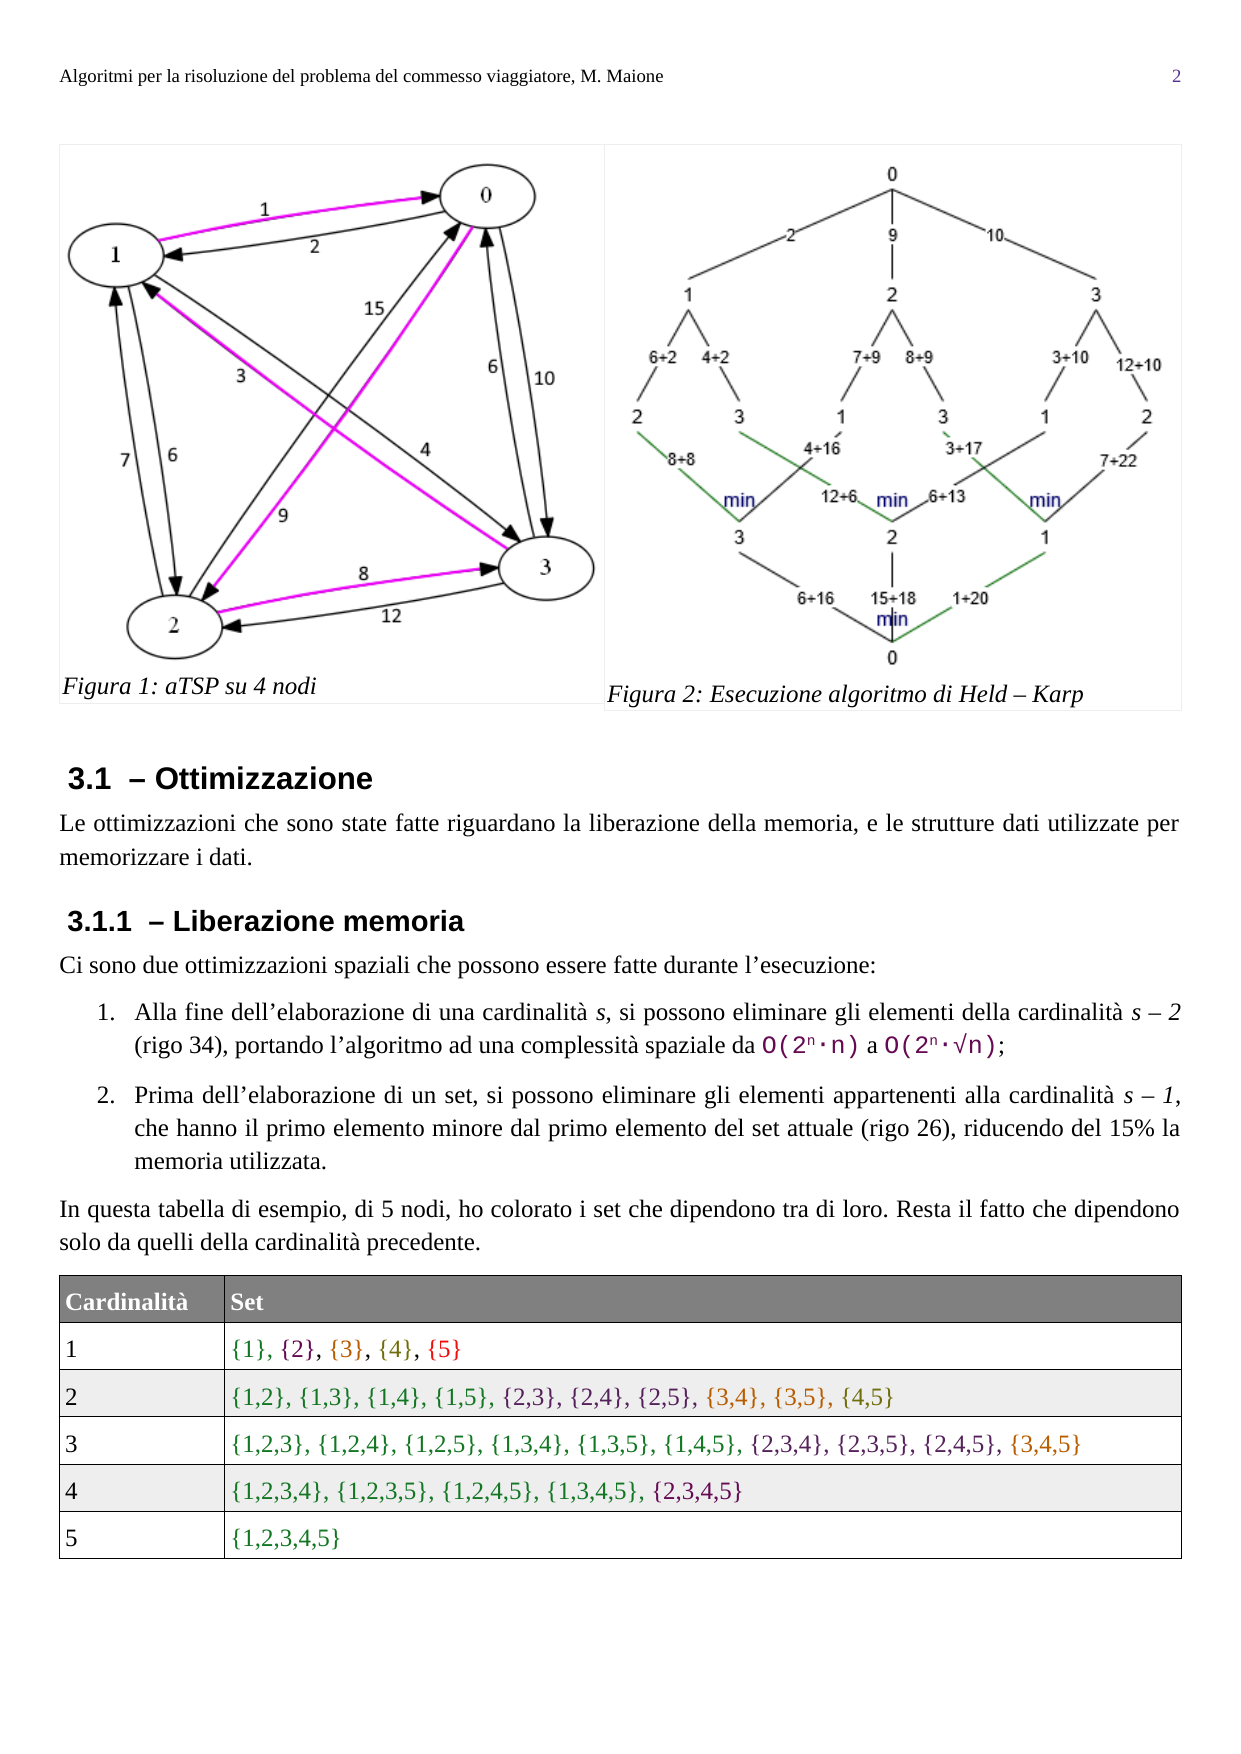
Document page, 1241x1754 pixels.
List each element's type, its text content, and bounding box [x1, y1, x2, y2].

table_cell 1 [60, 1323, 224, 1369]
table_header [604, 711, 1181, 739]
text Ci sono due ottimizzazioni spaziali che possono essere fatte durante l’esecuzione: [59, 950, 1181, 978]
text In questa tabella di esempio, di 5 nodi, ho colorato i set che dipendono tra di loro. Resta il fatto che dipendono solo da quelli della cardinalità precedente. [59, 1194, 1181, 1256]
table_cell {1,2,3,4,5} [225, 1512, 1181, 1558]
list Prima dell’elaborazione di un set, si possono eliminare gli elementi appartenenti alla cardinalità s – 1, che hanno il primo elemento minore dal primo elemento del set attuale (rigo 26), riducendo del 15% la memoria utilizzata. [97, 1080, 1181, 1175]
picture [62, 159, 601, 666]
table_header Set [225, 1276, 1181, 1322]
table_cell {1}, {2}, {3}, {4}, {5} [225, 1323, 1181, 1369]
list Alla fine dell’elaborazione di una cardinalità s, si possono eliminare gli elementi della cardinalità s – 2 (rigo 34), portando l’algoritmo ad una complessità spaziale da O(2n⋅n) a O(2n⋅√n); [97, 997, 1181, 1061]
table_cell 4 [60, 1465, 224, 1511]
picture [606, 159, 1179, 674]
subtitle Liberazione memoria [59, 904, 1181, 937]
table_header [605, 145, 1181, 710]
table_header [59, 704, 604, 739]
subtitle Ottimizzazione [59, 760, 1181, 796]
table_cell 3 [60, 1417, 224, 1463]
table_cell 2 [60, 1370, 224, 1416]
table_header Cardinalità [60, 1276, 224, 1322]
table_cell {1,2,3}, {1,2,4}, {1,2,5}, {1,3,4}, {1,3,5}, {1,4,5}, {2,3,4}, {2,3,5}, {2,4,5}, {3,4,5} [225, 1417, 1181, 1463]
text Le ottimizzazioni che sono state fatte riguardano la liberazione della memoria, e le strutture dati utilizzate per memorizzare i dati. [59, 808, 1181, 870]
table_cell 5 [60, 1512, 224, 1558]
table_header [60, 145, 604, 703]
table_cell {1,2,3,4}, {1,2,3,5}, {1,2,4,5}, {1,3,4,5}, {2,3,4,5} [225, 1465, 1181, 1511]
table_cell {1,2}, {1,3}, {1,4}, {1,5}, {2,3}, {2,4}, {2,5}, {3,4}, {3,5}, {4,5} [225, 1370, 1181, 1416]
